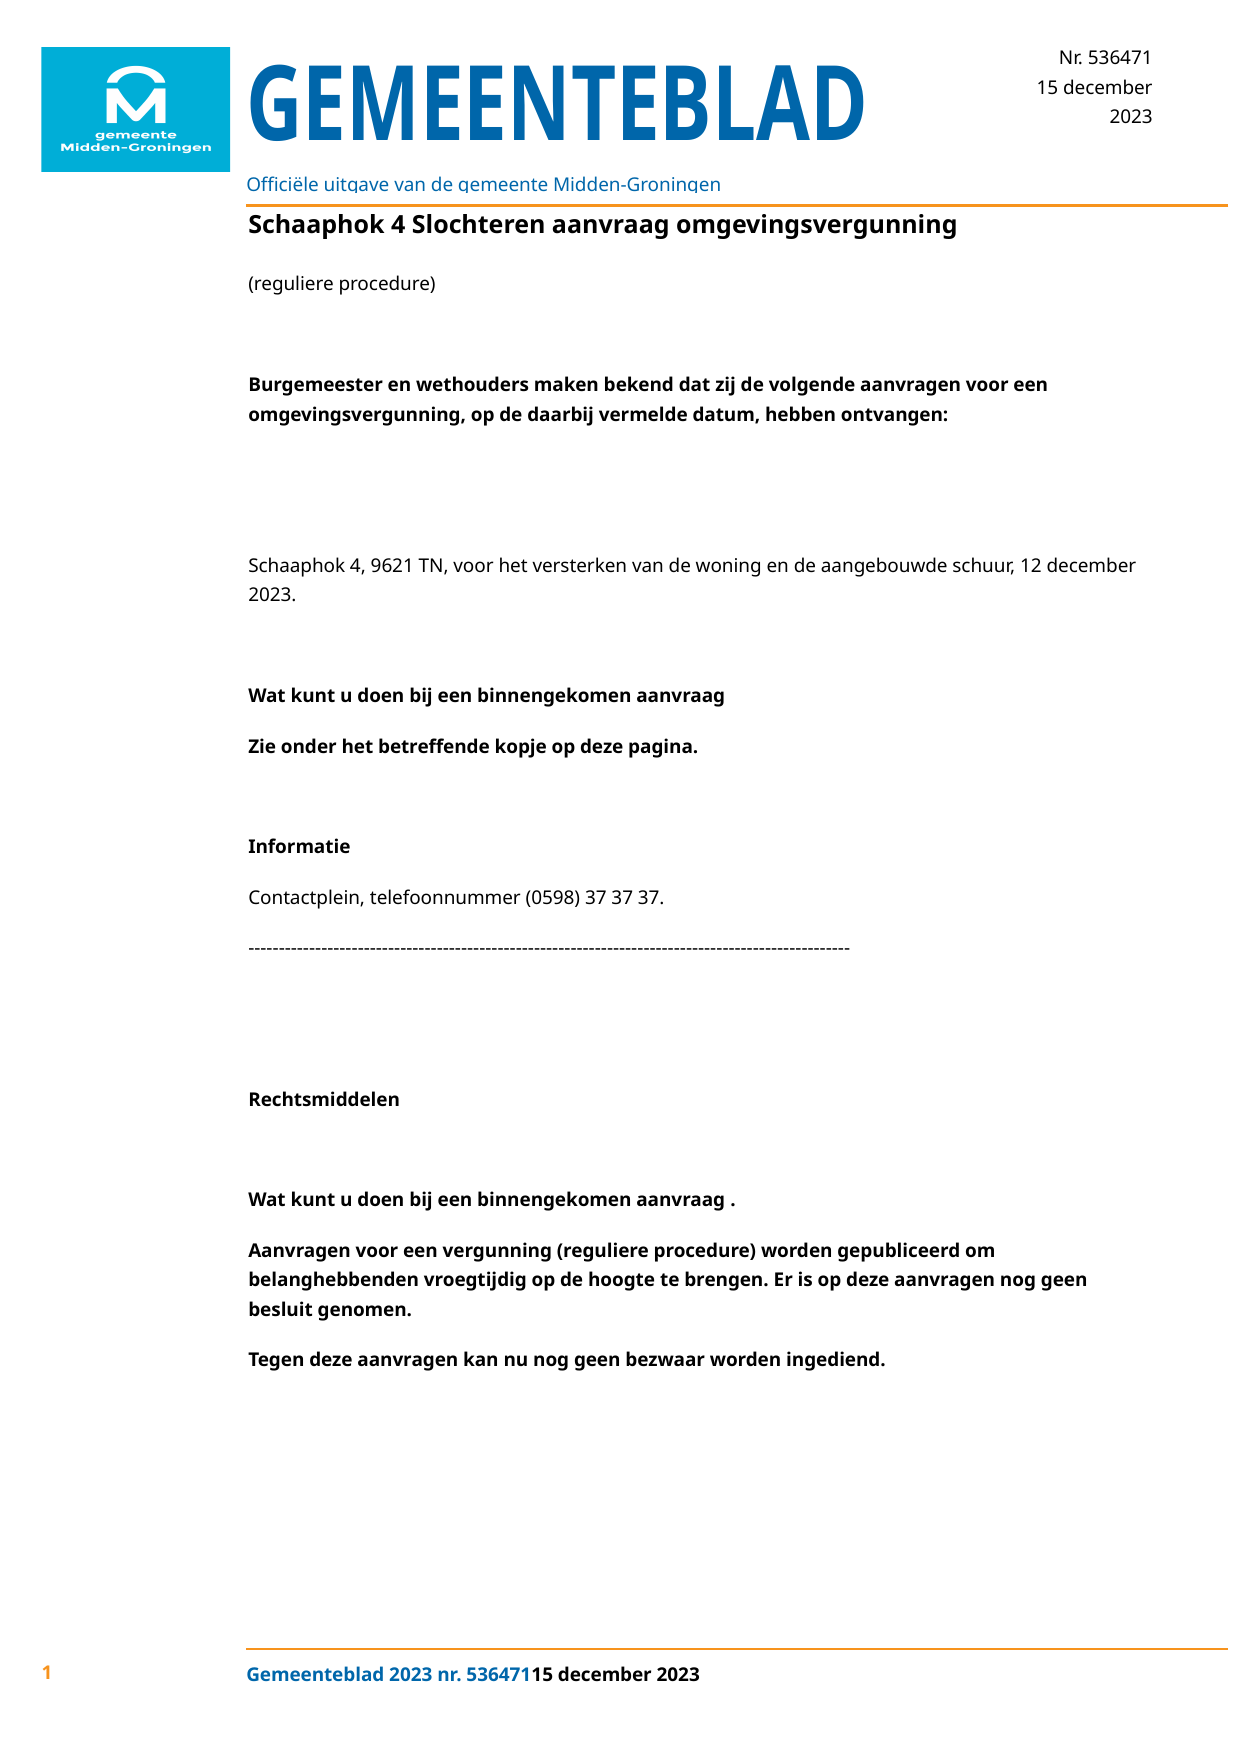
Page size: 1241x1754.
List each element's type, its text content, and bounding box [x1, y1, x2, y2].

picture [107, 89, 165, 122]
text --------------------------------------------------------------------------------------------------- [248, 934, 1152, 960]
text Rechtsmiddelen [248, 1086, 1152, 1111]
text Burgemeester en wethouders maken bekend dat zij de volgende aanvragen voor een omgevingsvergunning, op de daarbij vermelde datum, hebben ontvangen: [248, 371, 1152, 426]
text Schaaphok 4 Slochteren aanvraag omgevingsvergunning [248, 207, 1152, 241]
text Tegen deze aanvragen kan nu nog geen bezwaar worden ingediend. [248, 1347, 1152, 1372]
text Zie onder het betreffende kopje op deze pagina. [248, 733, 1152, 758]
text Informatie [248, 834, 1152, 859]
picture [184, 146, 190, 153]
text Wat kunt u doen bij een binnengekomen aanvraag [248, 682, 1152, 708]
picture [108, 66, 164, 82]
text (reguliere procedure) [248, 270, 1152, 296]
text Schaaphok 4, 9621 TN, voor het versterken van de woning en de aangebouwde schuur, 12 december 2023. [248, 552, 1152, 607]
text Wat kunt u doen bij een binnengekomen aanvraag . [248, 1187, 1152, 1212]
text Aanvragen voor een vergunning (reguliere procedure) worden gepubliceerd om belanghebbenden vroegtijdig op de hoogte te brengen. Er is op deze aanvragen nog geen besluit genomen. [248, 1237, 1152, 1322]
text Contactplein, telefoonnummer (0598) 37 37 37. [248, 884, 1152, 910]
